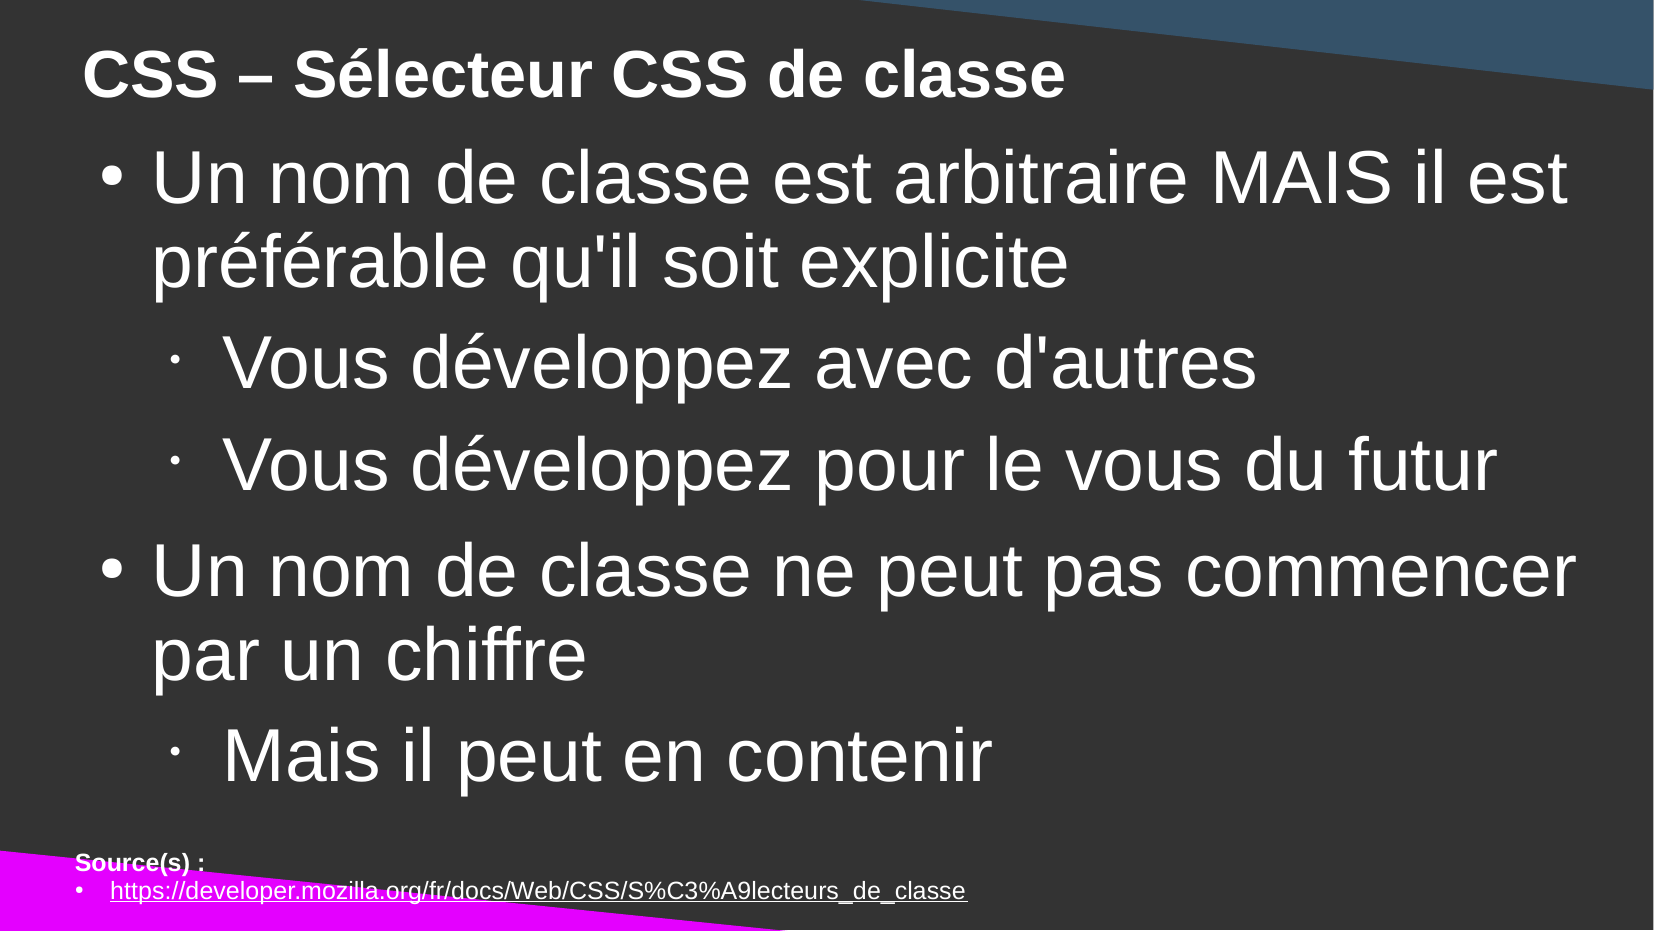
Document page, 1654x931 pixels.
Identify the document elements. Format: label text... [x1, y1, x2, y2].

text_box [858, 0, 1654, 90]
list Un nom de classe est arbitraire MAIS il est préférable qu'il soit explicite Vous développez avec d'autres Vous développez pour le vous du futur Un nom de classe ne peut pas commencer par un chiffre Mais il peut en contenir [80, 135, 1605, 815]
text_box [0, 850, 788, 931]
title CSS – Sélecteur CSS de classe [82, 37, 1571, 114]
text_box Source(s) : https://developer.mozilla.org/fr/docs/Web/CSS/S%C3%A9lecteurs_de_classe [60, 841, 1546, 913]
